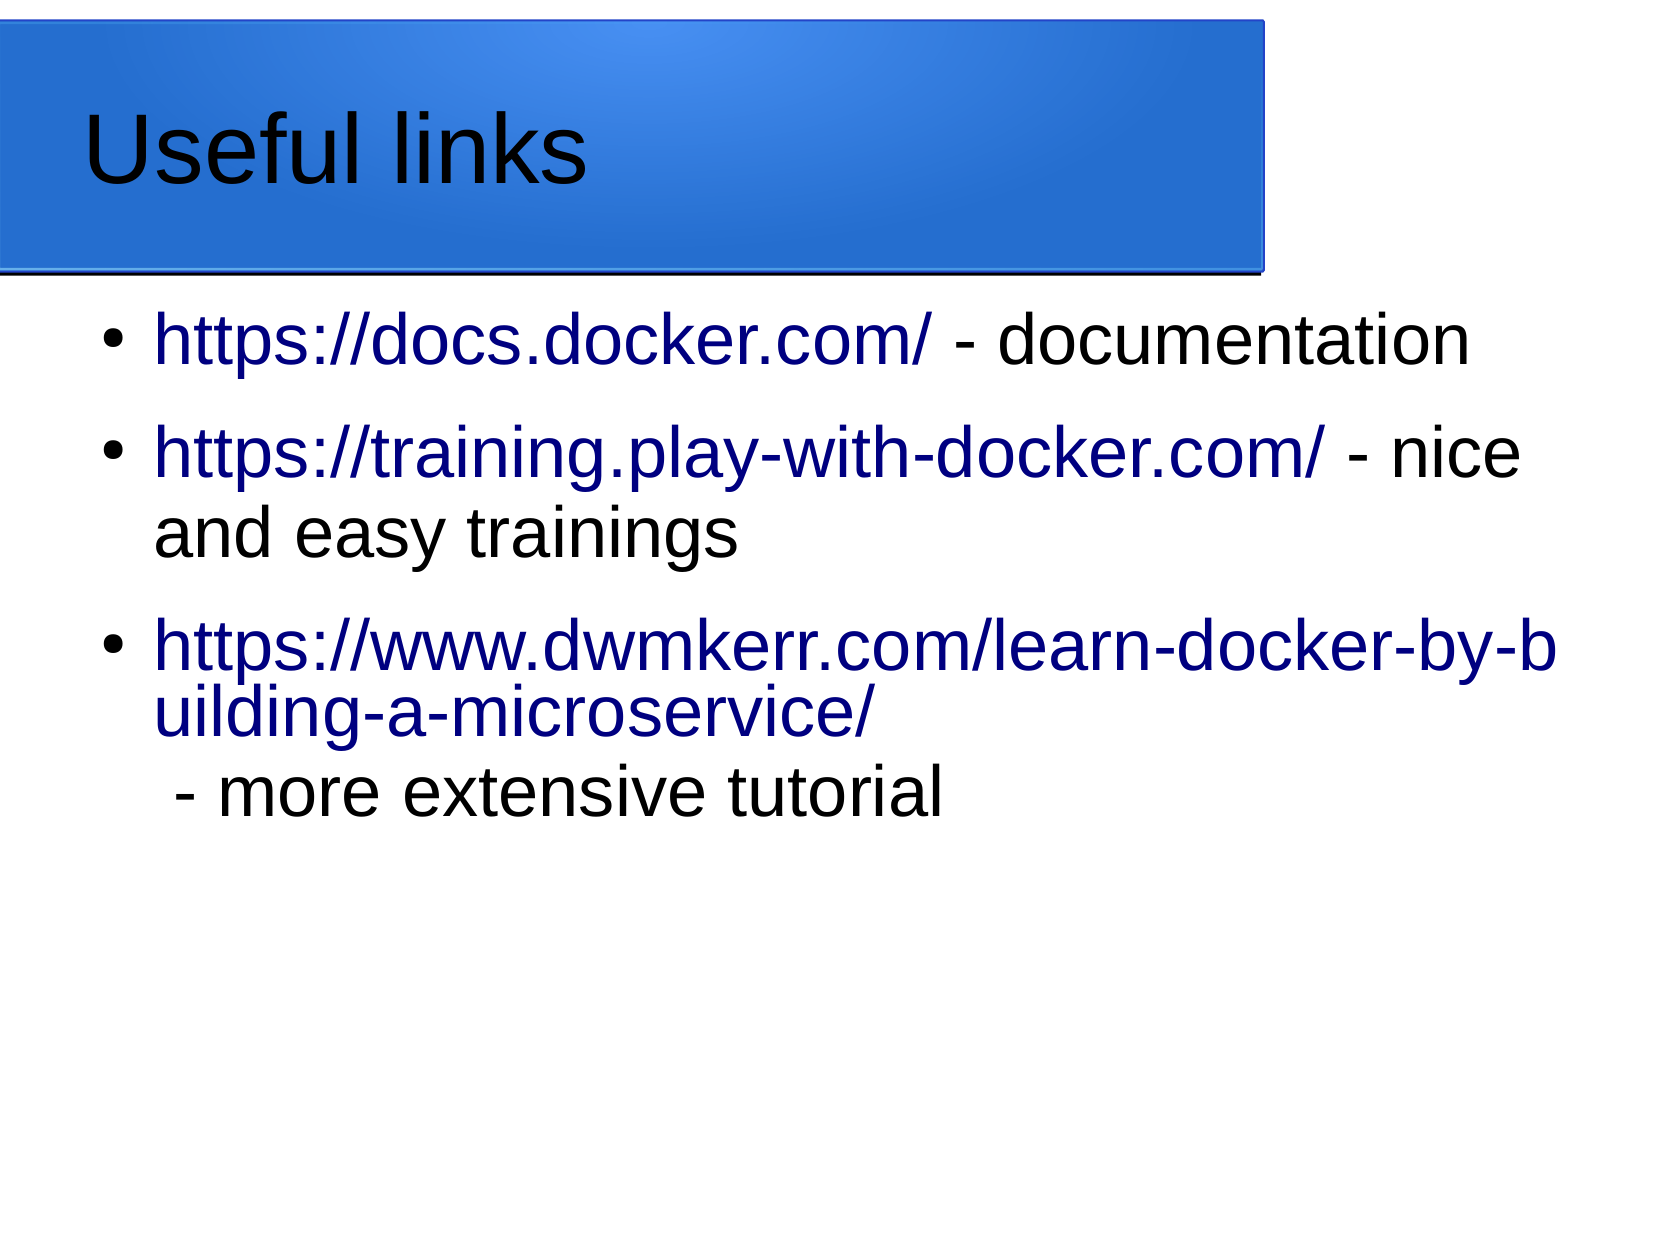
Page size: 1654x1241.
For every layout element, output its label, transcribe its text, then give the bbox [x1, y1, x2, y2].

list https://docs.docker.com/ - documentation https://training.play-with-docker.com/ - nice and easy trainings https://www.dwmkerr.com/learn-docker-by-building-a-microservice/ - more extensive tutorial [82, 299, 1571, 1019]
title Useful links [82, 47, 1235, 252]
